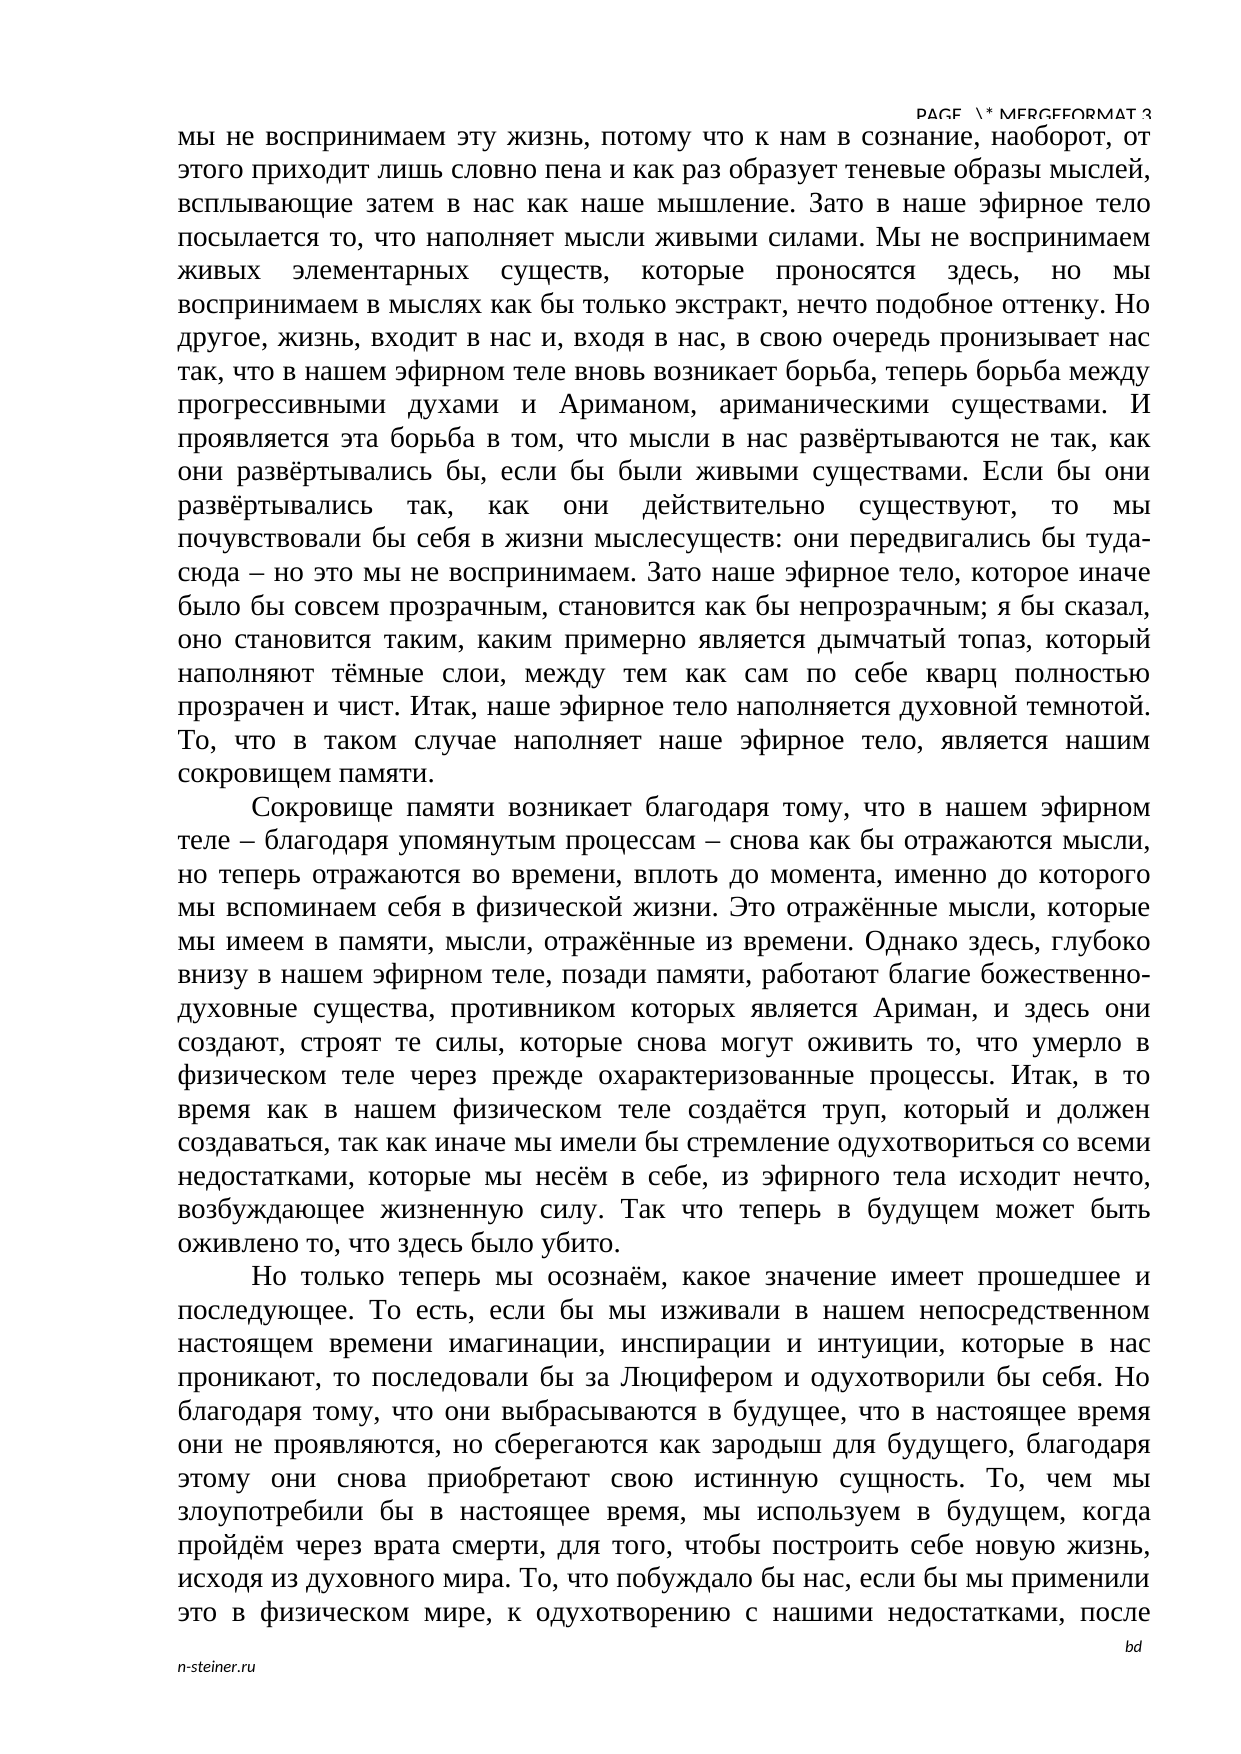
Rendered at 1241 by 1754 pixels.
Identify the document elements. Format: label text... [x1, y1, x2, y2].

text Сокровище памяти возникает благодаря тому, что в нашем эфирном теле – благодаря упомянутым процессам – снова как бы отражаются мысли, но теперь отражаются во времени, вплоть до момента, именно до которого мы вспоминаем себя в физической жизни. Это отражённые мысли, которые мы имеем в памяти, мысли, отражённые из времени. Однако здесь, глубоко внизу в нашем эфирном теле, позади памяти, работают благие божественно-духовные существа, противником которых является Ариман, и здесь они создают, строят те силы, которые снова могут оживить то, что умерло в физическом теле через прежде охарактеризованные процессы. Итак, в то время как в нашем физическом теле создаётся труп, который и должен создаваться, так как иначе мы имели бы стремление одухотвориться со всеми недостатками, которые мы несём в себе, из эфирного тела исходит нечто, возбуждающее жизненную силу. Так что теперь в будущем может быть оживлено то, что здесь было убито. [177, 789, 1152, 1258]
text Но только теперь мы осознаём, какое значение имеет прошедшее и последующее. То есть, если бы мы изживали в нашем непосредственном настоящем времени имагинации, инспирации и интуиции, которые в нас проникают, то последовали бы за Люцифером и одухотворили бы себя. Но благодаря тому, что они выбрасываются в будущее, что в настоящее время они не проявляются, но сберегаются как зародыш для будущего, благодаря этому они снова приобретают свою истинную сущность. То, чем мы злоупотребили бы в настоящее время, мы используем в будущем, когда пройдём через врата смерти, для того, чтобы построить себе новую жизнь, исходя из духовного мира. То, что побуждало бы нас, если бы мы применили это в физическом мире, к одухотворению с нашими недостатками, после [177, 1258, 1152, 1627]
text мы не воспринимаем эту жизнь, потому что к нам в сознание, наоборот, от этого приходит лишь словно пена и как раз образует теневые образы мыслей, всплывающие затем в нас как наше мышление. Зато в наше эфирное тело посылается то, что наполняет мысли живыми силами. Мы не воспринимаем живых элементарных существ, которые проносятся здесь, но мы воспринимаем в мыслях как бы только экстракт, нечто подобное оттенку. Но другое, жизнь, входит в нас и, входя в нас, в свою очередь пронизывает нас так, что в нашем эфирном теле вновь возникает борьба, теперь борьба между прогрессивными духами и Ариманом, ариманическими существами. И проявляется эта борьба в том, что мысли в нас развёртываются не так, как они развёртывались бы, если бы были живыми существами. Если бы они развёртывались так, как они действительно существуют, то мы почувствовали бы себя в жизни мыслесуществ: они передвигались бы туда-сюда – но это мы не воспринимаем. Зато наше эфирное тело, которое иначе было бы совсем прозрачным, становится как бы непрозрачным; я бы сказал, оно становится таким, каким примерно является дымчатый топаз, который наполняют тёмные слои, между тем как сам по себе кварц полностью прозрачен и чист. Итак, наше эфирное тело наполняется духовной темнотой. То, что в таком случае наполняет наше эфирное тело, является нашим сокровищем памяти. [177, 118, 1152, 789]
